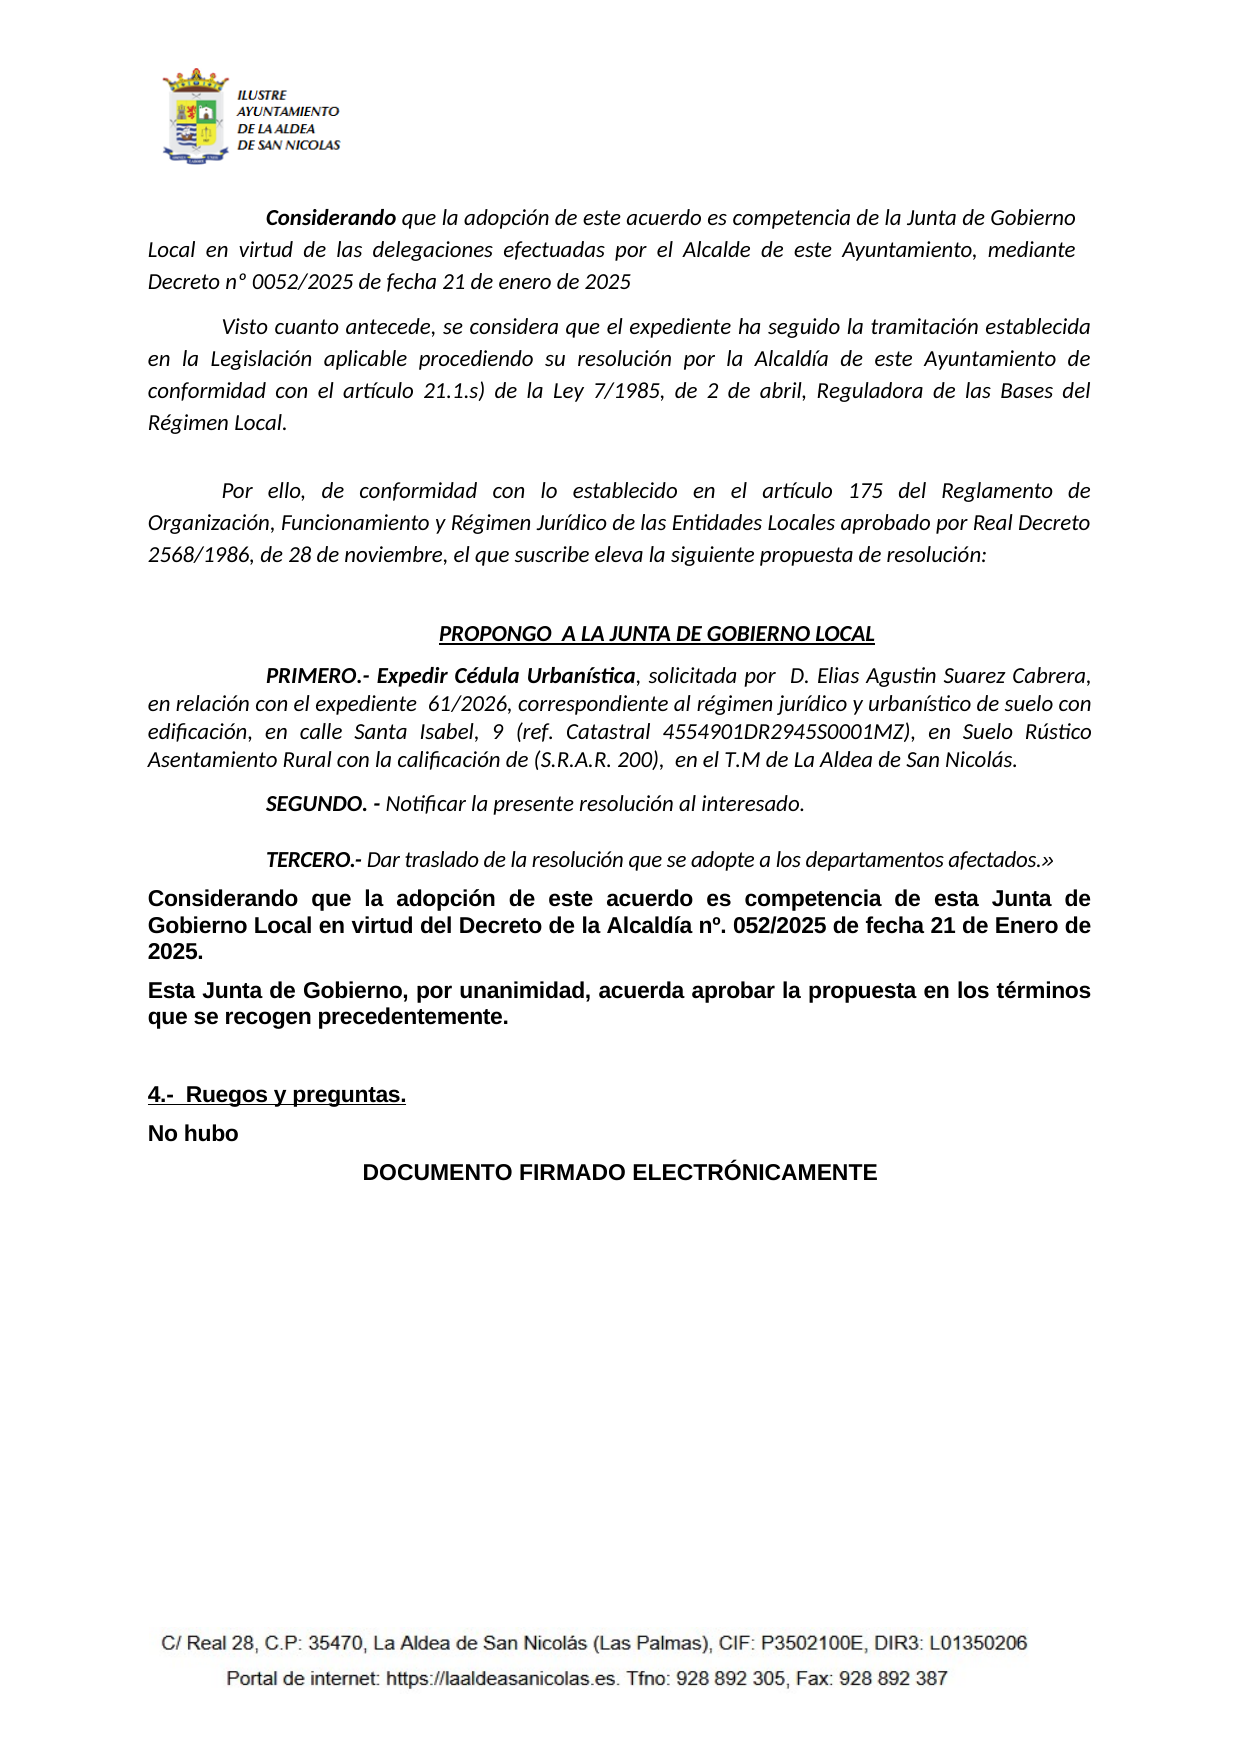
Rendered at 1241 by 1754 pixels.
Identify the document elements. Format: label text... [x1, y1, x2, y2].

text Considerando que la adopción de este acuerdo es competencia de la Junta de Gobierno Local en virtud de las delegaciones efectuadas por el Alcalde de este Ayuntamiento, mediante Decreto nº 0052/2025 de fecha 21 de enero de 2025 [148, 203, 1078, 295]
text PRIMERO.- Expedir Cédula Urbanística, solicitada por D. Elias Agustin Suarez Cabrera, en relación con el expediente 61/2026, correspondiente al régimen jurídico y urbanístico de suelo con edificación, en calle Santa Isabel, 9 (ref. Catastral 4554901DR2945S0001MZ), en Suelo Rústico Asentamiento Rural con la calificación de (S.R.A.R. 200), en el T.M de La Aldea de San Nicolás. [148, 661, 1093, 773]
text TERCERO.- Dar traslado de la resolución que se adopte a los departamentos afectados.» [148, 845, 1092, 873]
text Esta Junta de Gobierno, por unanimidad, acuerda aprobar la propuesta en los términos que se recogen precedentemente. [148, 977, 1093, 1029]
picture [149, 60, 356, 172]
picture [149, 1627, 1034, 1694]
text SEGUNDO. - Notificar la presente resolución al interesado. [148, 789, 1093, 817]
text 4.- Ruegos y preguntas. [148, 1081, 1093, 1107]
text Por ello, de conformidad con lo establecido en el artículo 175 del Reglamento de Organización, Funcionamiento y Régimen Jurídico de las Entidades Locales aprobado por Real Decreto 2568/1986, de 28 de noviembre, el que suscribe eleva la siguiente propuesta de resolución: [148, 476, 1093, 568]
text Visto cuanto antecede, se considera que el expediente ha seguido la tramitación establecida en la Legislación aplicable procediendo su resolución por la Alcaldía de este Ayuntamiento de conformidad con el artículo 21.1.s) de la Ley 7/1985, de 2 de abril, Reguladora de las Bases del Régimen Local. [148, 312, 1093, 436]
text No hubo [148, 1120, 1093, 1146]
text PROPONGO A LA JUNTA DE GOBIERNO LOCAL [148, 619, 1093, 647]
text Considerando que la adopción de este acuerdo es competencia de esta Junta de Gobierno Local en virtud del Decreto de la Alcaldía nº. 052/2025 de fecha 21 de Enero de 2025. [148, 885, 1093, 964]
text DOCUMENTO FIRMADO ELECTRÓNICAMENTE [148, 1158, 1093, 1185]
